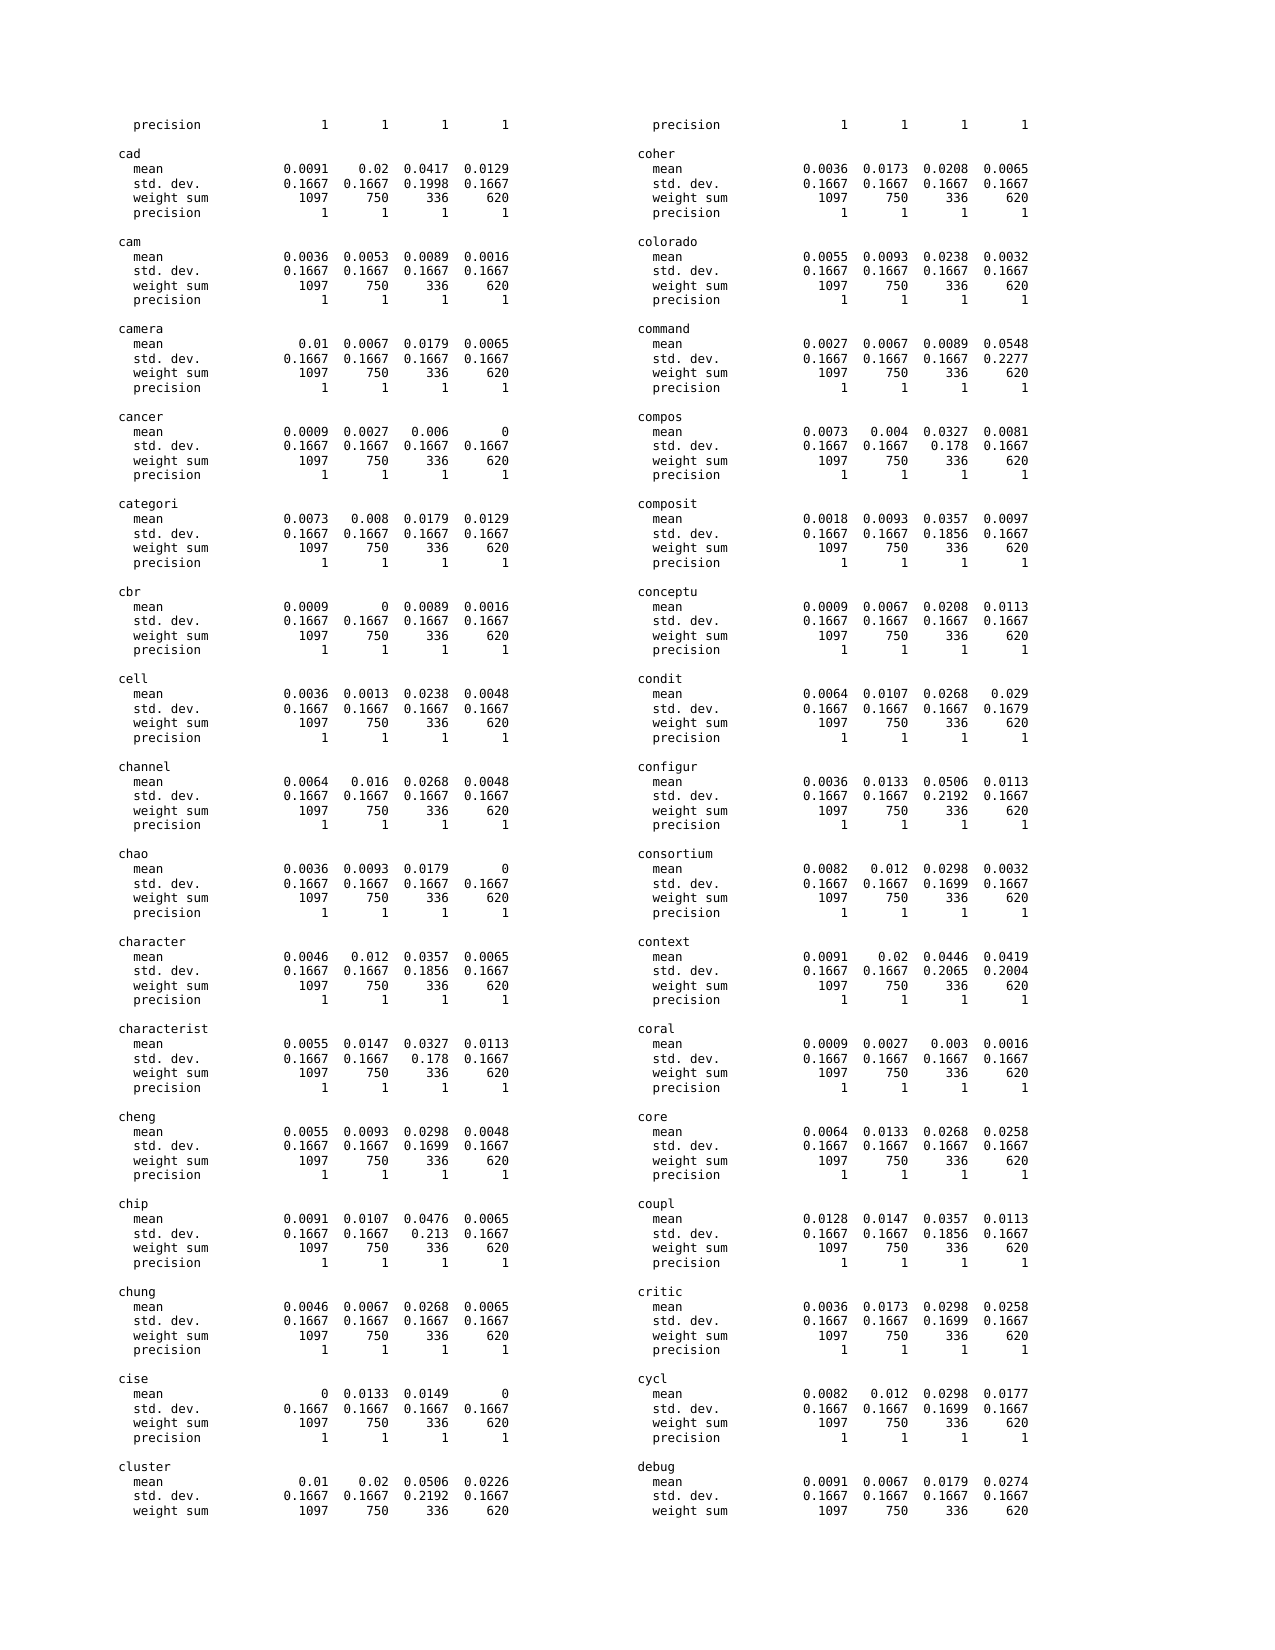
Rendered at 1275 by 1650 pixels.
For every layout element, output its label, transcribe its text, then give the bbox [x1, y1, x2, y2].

text std. dev. 0.1667 0.1667 0.1667 0.1667 [637, 264, 1157, 278]
text std. dev. 0.1667 0.1667 0.1667 0.1667 [637, 176, 1157, 191]
text precision 1 1 1 1 [637, 731, 1157, 745]
text weight sum 1097 750 336 620 [637, 1241, 1157, 1256]
text mean 0.0064 0.0133 0.0268 0.0258 [637, 1124, 1157, 1139]
text context [637, 935, 1157, 949]
text weight sum 1097 750 336 620 [637, 278, 1157, 293]
text cad [118, 147, 637, 162]
text std. dev. 0.1667 0.1667 0.1856 0.1667 [637, 1226, 1157, 1241]
text mean 0.0091 0.02 0.0446 0.0419 [637, 949, 1157, 964]
text debug [637, 1460, 1157, 1474]
text weight sum 1097 750 336 620 [118, 716, 637, 731]
text weight sum 1097 750 336 620 [637, 891, 1157, 906]
text mean 0.0064 0.0107 0.0268 0.029 [637, 687, 1157, 701]
text weight sum 1097 750 336 620 [118, 191, 637, 206]
text configur [637, 760, 1157, 774]
text weight sum 1097 750 336 620 [118, 891, 637, 906]
text precision 1 1 1 1 [637, 381, 1157, 395]
text precision 1 1 1 1 [118, 206, 637, 220]
text precision 1 1 1 1 [637, 993, 1157, 1008]
text std. dev. 0.1667 0.1667 0.1667 0.1667 [118, 351, 637, 366]
text std. dev. 0.1667 0.1667 0.1667 0.1667 [118, 264, 637, 278]
text cycl [637, 1372, 1157, 1387]
text cam [118, 235, 637, 249]
text weight sum 1097 750 336 620 [118, 366, 637, 381]
text weight sum 1097 750 336 620 [637, 628, 1157, 643]
text cancer [118, 410, 637, 424]
text std. dev. 0.1667 0.1667 0.1667 0.1667 [118, 614, 637, 628]
text std. dev. 0.1667 0.1667 0.1699 0.1667 [637, 876, 1157, 891]
text precision 1 1 1 1 [637, 818, 1157, 833]
text std. dev. 0.1667 0.1667 0.1667 0.1667 [118, 789, 637, 803]
text mean 0 0.0133 0.0149 0 [118, 1387, 637, 1401]
text mean 0.0055 0.0093 0.0238 0.0032 [637, 249, 1157, 264]
text mean 0.0009 0.0027 0.003 0.0016 [637, 1037, 1157, 1051]
text mean 0.0055 0.0093 0.0298 0.0048 [118, 1124, 637, 1139]
text precision 1 1 1 1 [637, 556, 1157, 570]
text weight sum 1097 750 336 620 [118, 628, 637, 643]
text conceptu [637, 585, 1157, 599]
text weight sum 1097 750 336 620 [637, 1416, 1157, 1431]
text precision 1 1 1 1 [637, 118, 1157, 133]
text weight sum 1097 750 336 620 [118, 1153, 637, 1168]
text weight sum 1097 750 336 620 [118, 1066, 637, 1081]
text precision 1 1 1 1 [118, 118, 637, 133]
text std. dev. 0.1667 0.1667 0.1667 0.1667 [637, 1051, 1157, 1066]
text chung [118, 1285, 637, 1299]
text precision 1 1 1 1 [118, 1168, 637, 1183]
text mean 0.0091 0.0067 0.0179 0.0274 [637, 1474, 1157, 1489]
text precision 1 1 1 1 [118, 381, 637, 395]
text weight sum 1097 750 336 620 [118, 1503, 637, 1518]
text condit [637, 672, 1157, 687]
text mean 0.0027 0.0067 0.0089 0.0548 [637, 337, 1157, 351]
text std. dev. 0.1667 0.1667 0.1667 0.1667 [118, 1314, 637, 1328]
text mean 0.0082 0.012 0.0298 0.0177 [637, 1387, 1157, 1401]
text mean 0.0009 0.0027 0.006 0 [118, 424, 637, 439]
text mean 0.0064 0.016 0.0268 0.0048 [118, 774, 637, 789]
text chip [118, 1197, 637, 1212]
text precision 1 1 1 1 [637, 206, 1157, 220]
text cluster [118, 1460, 637, 1474]
text precision 1 1 1 1 [118, 1256, 637, 1270]
text std. dev. 0.1667 0.1667 0.213 0.1667 [118, 1226, 637, 1241]
text weight sum 1097 750 336 620 [118, 1328, 637, 1343]
text precision 1 1 1 1 [118, 1431, 637, 1445]
text weight sum 1097 750 336 620 [118, 541, 637, 556]
text weight sum 1097 750 336 620 [637, 1153, 1157, 1168]
text mean 0.0036 0.0173 0.0298 0.0258 [637, 1299, 1157, 1314]
text weight sum 1097 750 336 620 [637, 191, 1157, 206]
text compos [637, 410, 1157, 424]
text precision 1 1 1 1 [118, 818, 637, 833]
text weight sum 1097 750 336 620 [637, 366, 1157, 381]
text mean 0.0091 0.0107 0.0476 0.0065 [118, 1212, 637, 1226]
text precision 1 1 1 1 [637, 293, 1157, 308]
text weight sum 1097 750 336 620 [118, 278, 637, 293]
text mean 0.0073 0.008 0.0179 0.0129 [118, 512, 637, 526]
text weight sum 1097 750 336 620 [637, 541, 1157, 556]
text std. dev. 0.1667 0.1667 0.1998 0.1667 [118, 176, 637, 191]
text std. dev. 0.1667 0.1667 0.178 0.1667 [637, 439, 1157, 453]
text mean 0.0036 0.0133 0.0506 0.0113 [637, 774, 1157, 789]
text mean 0.0128 0.0147 0.0357 0.0113 [637, 1212, 1157, 1226]
text core [637, 1110, 1157, 1124]
text weight sum 1097 750 336 620 [637, 978, 1157, 993]
text mean 0.0018 0.0093 0.0357 0.0097 [637, 512, 1157, 526]
text weight sum 1097 750 336 620 [118, 1241, 637, 1256]
text weight sum 1097 750 336 620 [637, 1503, 1157, 1518]
text cbr [118, 585, 637, 599]
text colorado [637, 235, 1157, 249]
text precision 1 1 1 1 [118, 993, 637, 1008]
text characterist [118, 1022, 637, 1037]
text mean 0.0036 0.0013 0.0238 0.0048 [118, 687, 637, 701]
text weight sum 1097 750 336 620 [118, 978, 637, 993]
text mean 0.01 0.02 0.0506 0.0226 [118, 1474, 637, 1489]
text precision 1 1 1 1 [637, 468, 1157, 483]
text mean 0.0082 0.012 0.0298 0.0032 [637, 862, 1157, 876]
text precision 1 1 1 1 [637, 1168, 1157, 1183]
text std. dev. 0.1667 0.1667 0.1667 0.1667 [118, 701, 637, 716]
text mean 0.0009 0 0.0089 0.0016 [118, 599, 637, 614]
text std. dev. 0.1667 0.1667 0.178 0.1667 [118, 1051, 637, 1066]
text precision 1 1 1 1 [637, 1343, 1157, 1358]
text mean 0.0036 0.0053 0.0089 0.0016 [118, 249, 637, 264]
text character [118, 935, 637, 949]
text cheng [118, 1110, 637, 1124]
text std. dev. 0.1667 0.1667 0.1667 0.1667 [118, 1401, 637, 1416]
text mean 0.0055 0.0147 0.0327 0.0113 [118, 1037, 637, 1051]
text cise [118, 1372, 637, 1387]
text precision 1 1 1 1 [637, 1431, 1157, 1445]
text std. dev. 0.1667 0.1667 0.2065 0.2004 [637, 964, 1157, 978]
text std. dev. 0.1667 0.1667 0.2192 0.1667 [637, 789, 1157, 803]
text precision 1 1 1 1 [118, 731, 637, 745]
text channel [118, 760, 637, 774]
text categori [118, 497, 637, 512]
text mean 0.0036 0.0093 0.0179 0 [118, 862, 637, 876]
text camera [118, 322, 637, 337]
text command [637, 322, 1157, 337]
text std. dev. 0.1667 0.1667 0.1667 0.1679 [637, 701, 1157, 716]
text weight sum 1097 750 336 620 [118, 1416, 637, 1431]
text coupl [637, 1197, 1157, 1212]
text precision 1 1 1 1 [118, 1081, 637, 1095]
text precision 1 1 1 1 [637, 906, 1157, 920]
text weight sum 1097 750 336 620 [637, 1328, 1157, 1343]
text precision 1 1 1 1 [118, 556, 637, 570]
text std. dev. 0.1667 0.1667 0.1667 0.1667 [637, 614, 1157, 628]
text mean 0.0009 0.0067 0.0208 0.0113 [637, 599, 1157, 614]
text composit [637, 497, 1157, 512]
text mean 0.01 0.0067 0.0179 0.0065 [118, 337, 637, 351]
text std. dev. 0.1667 0.1667 0.1667 0.1667 [118, 439, 637, 453]
text mean 0.0046 0.0067 0.0268 0.0065 [118, 1299, 637, 1314]
text critic [637, 1285, 1157, 1299]
text mean 0.0036 0.0173 0.0208 0.0065 [637, 162, 1157, 176]
text std. dev. 0.1667 0.1667 0.1699 0.1667 [637, 1401, 1157, 1416]
text std. dev. 0.1667 0.1667 0.1856 0.1667 [637, 526, 1157, 541]
text precision 1 1 1 1 [637, 643, 1157, 658]
text weight sum 1097 750 336 620 [118, 803, 637, 818]
text precision 1 1 1 1 [637, 1256, 1157, 1270]
text std. dev. 0.1667 0.1667 0.1667 0.1667 [118, 876, 637, 891]
text std. dev. 0.1667 0.1667 0.1856 0.1667 [118, 964, 637, 978]
text weight sum 1097 750 336 620 [637, 1066, 1157, 1081]
text std. dev. 0.1667 0.1667 0.1667 0.1667 [637, 1139, 1157, 1153]
text weight sum 1097 750 336 620 [637, 803, 1157, 818]
text weight sum 1097 750 336 620 [637, 453, 1157, 468]
text std. dev. 0.1667 0.1667 0.2192 0.1667 [118, 1489, 637, 1503]
text coher [637, 147, 1157, 162]
text weight sum 1097 750 336 620 [637, 716, 1157, 731]
text precision 1 1 1 1 [118, 643, 637, 658]
text mean 0.0046 0.012 0.0357 0.0065 [118, 949, 637, 964]
text std. dev. 0.1667 0.1667 0.1699 0.1667 [118, 1139, 637, 1153]
text consortium [637, 847, 1157, 862]
text precision 1 1 1 1 [637, 1081, 1157, 1095]
text coral [637, 1022, 1157, 1037]
text cell [118, 672, 637, 687]
text chao [118, 847, 637, 862]
text std. dev. 0.1667 0.1667 0.1699 0.1667 [637, 1314, 1157, 1328]
text precision 1 1 1 1 [118, 1343, 637, 1358]
text mean 0.0073 0.004 0.0327 0.0081 [637, 424, 1157, 439]
text weight sum 1097 750 336 620 [118, 453, 637, 468]
text precision 1 1 1 1 [118, 293, 637, 308]
text mean 0.0091 0.02 0.0417 0.0129 [118, 162, 637, 176]
text std. dev. 0.1667 0.1667 0.1667 0.1667 [118, 526, 637, 541]
text std. dev. 0.1667 0.1667 0.1667 0.1667 [637, 1489, 1157, 1503]
text precision 1 1 1 1 [118, 906, 637, 920]
text precision 1 1 1 1 [118, 468, 637, 483]
text std. dev. 0.1667 0.1667 0.1667 0.2277 [637, 351, 1157, 366]
